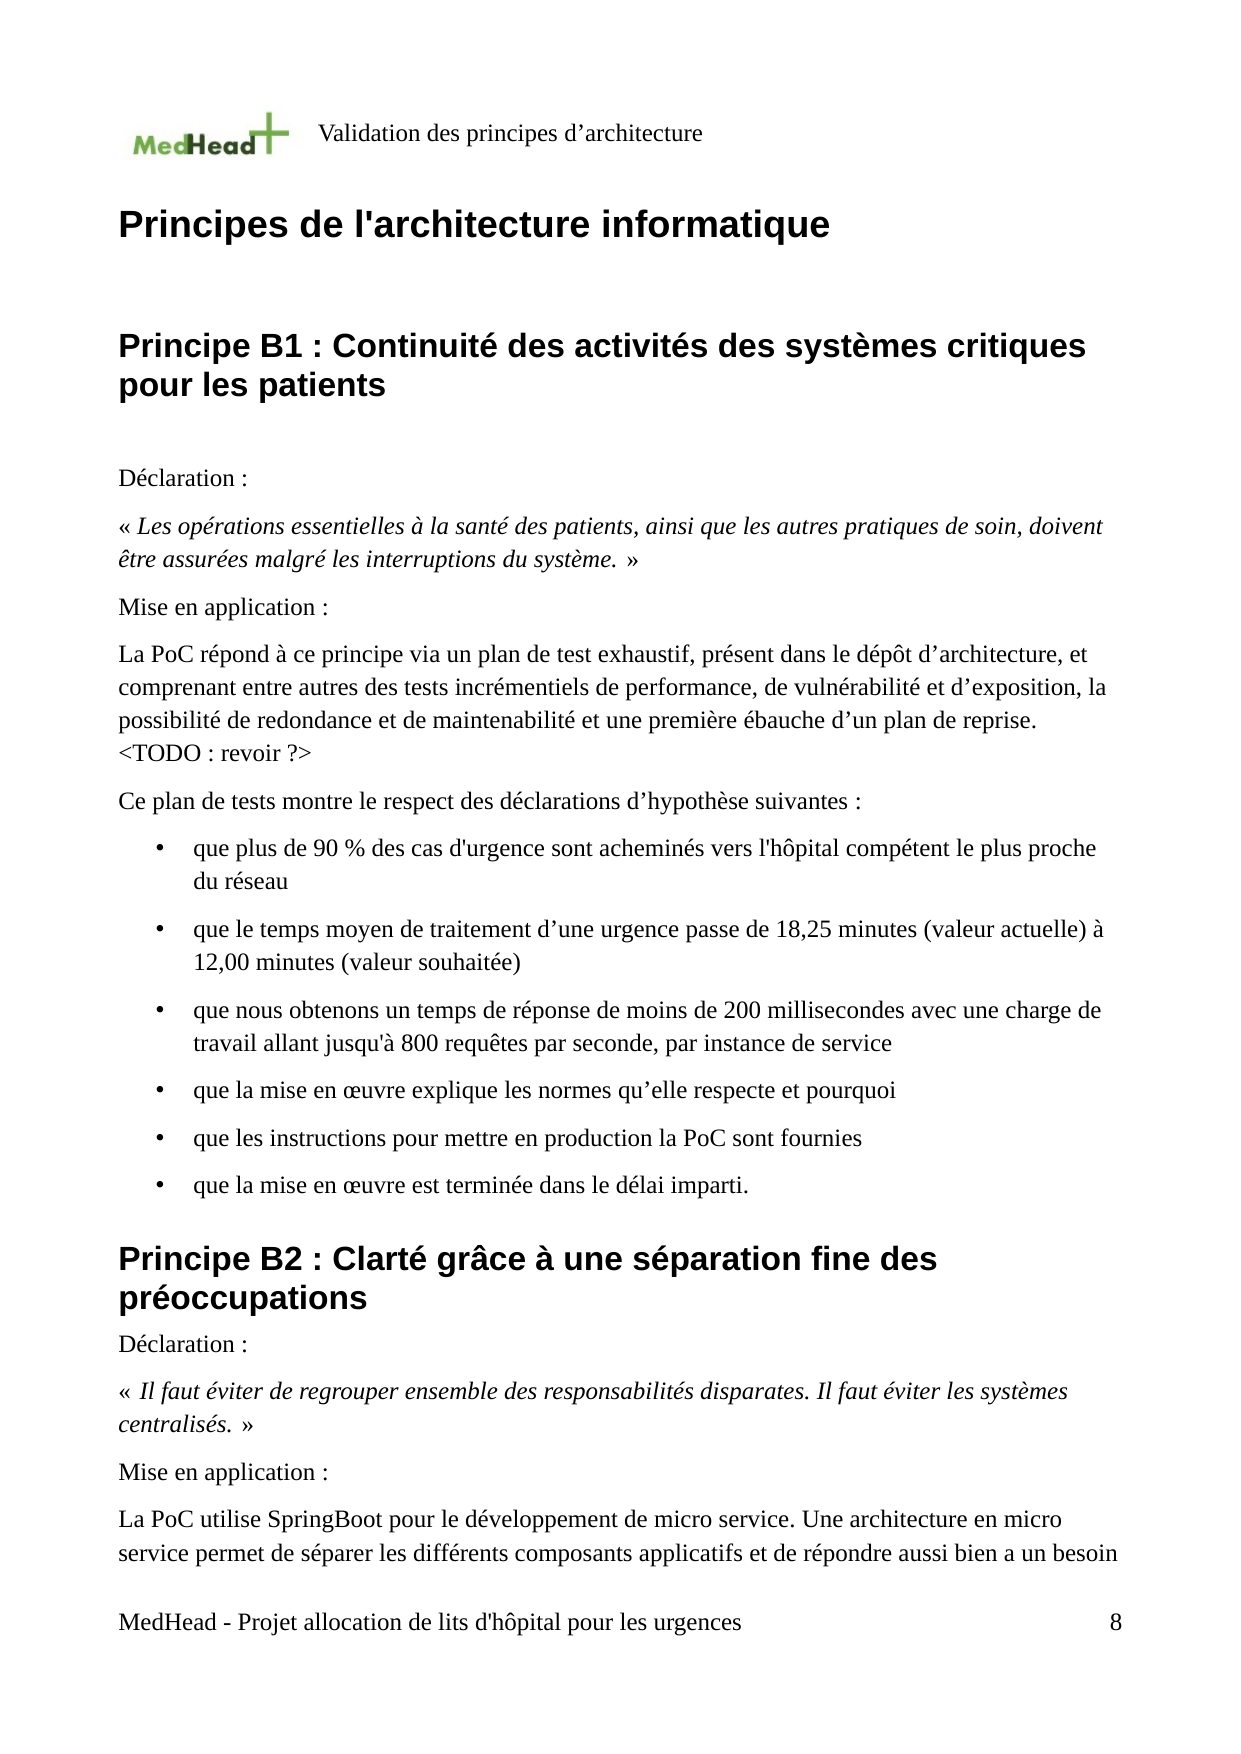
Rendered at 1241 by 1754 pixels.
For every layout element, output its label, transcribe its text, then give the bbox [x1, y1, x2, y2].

list que le temps moyen de traitement d’une urgence passe de 18,25 minutes (valeur actuelle) à 12,00 minutes (valeur souhaitée) [156, 914, 1122, 976]
text « Les opérations essentielles à la santé des patients, ainsi que les autres pratiques de soin, doivent être assurées malgré les interruptions du système. » [118, 511, 1122, 573]
text Mise en application : [118, 592, 1122, 620]
subtitle Principe B2 : Clarté grâce à une séparation fine des préoccupations [118, 1239, 1122, 1316]
text La PoC utilise SpringBoot pour le développement de micro service. Une architecture en micro service permet de séparer les différents composants applicatifs et de répondre aussi bien a un besoin [118, 1504, 1122, 1566]
list que nous obtenons un temps de réponse de moins de 200 millisecondes avec une charge de travail allant jusqu'à 800 requêtes par seconde, par instance de service [156, 995, 1122, 1056]
subtitle Principes de l'architecture informatique [118, 201, 1122, 245]
list que la mise en œuvre explique les normes qu’elle respecte et pourquoi [156, 1075, 1122, 1104]
text Déclaration : [118, 463, 1122, 492]
list que plus de 90 % des cas d'urgence sont acheminés vers l'hôpital compétent le plus proche du réseau [156, 833, 1122, 895]
text Ce plan de tests montre le respect des déclarations d’hypothèse suivantes : [118, 786, 1122, 814]
list que la mise en œuvre est terminée dans le délai imparti. [156, 1171, 1122, 1199]
text La PoC répond à ce principe via un plan de test exhaustif, présent dans le dépôt d’architecture, et comprenant entre autres des tests incrémentiels de performance, de vulnérabilité et d’exposition, la possibilité de redondance et de maintenabilité et une première ébauche d’un plan de reprise. <TODO : revoir ?> [118, 639, 1122, 767]
picture [118, 105, 305, 160]
text Mise en application : [118, 1457, 1122, 1486]
text « Il faut éviter de regrouper ensemble des responsabilités disparates. Il faut éviter les systèmes centralisés. » [118, 1376, 1122, 1438]
text Déclaration : [118, 1329, 1122, 1357]
subtitle Principe B1 : Continuité des activités des systèmes critiques pour les patients [118, 326, 1122, 403]
list que les instructions pour mettre en production la PoC sont fournies [156, 1123, 1122, 1152]
